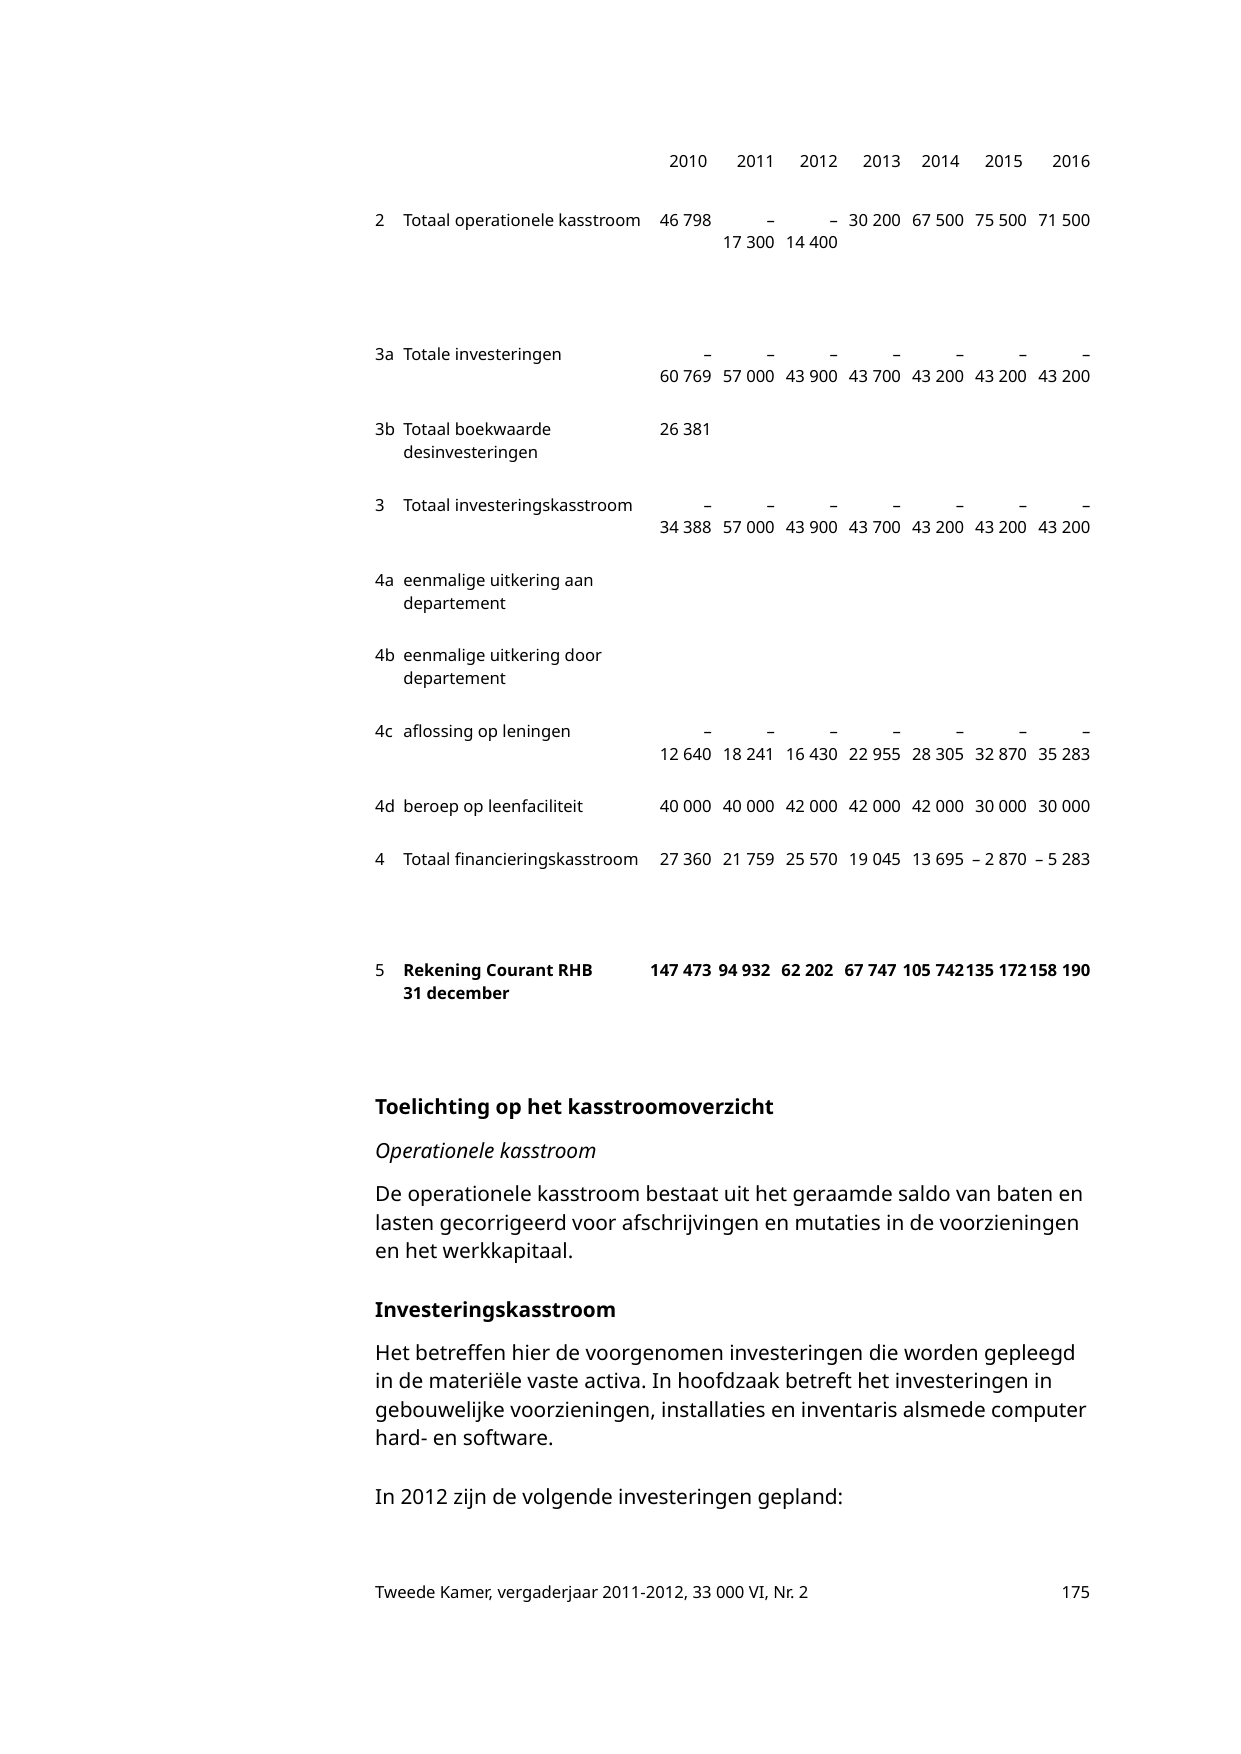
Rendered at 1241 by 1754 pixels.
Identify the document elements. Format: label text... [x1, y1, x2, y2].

table_cell [838, 900, 901, 959]
table_cell 21 759 [711, 848, 774, 900]
table_cell [838, 569, 901, 644]
table_cell 2 [375, 209, 403, 284]
table_cell [403, 900, 648, 959]
table_cell Totaal boekwaarde desinvesteringen [403, 418, 648, 493]
table_cell [901, 644, 964, 719]
table_cell [901, 900, 964, 959]
table_cell – 12 640 [648, 719, 711, 795]
table_cell 4 [375, 848, 403, 900]
table_cell 42 000 [775, 795, 838, 847]
table_cell 25 570 [775, 848, 838, 900]
table_cell 42 000 [838, 795, 901, 847]
text Het betreffen hier de voorgenomen investeringen die worden gepleegd in de materiële vaste activa. In hoofdzaak betreft het investeringen in gebouwelijke voorzieningen, installaties en inventaris alsmede computer hard- en software. [375, 1338, 1090, 1452]
table_cell Totaal financieringskasstroom [403, 848, 648, 900]
table_cell 67 747 [838, 959, 901, 1034]
text Investeringskasstroom [375, 1295, 1090, 1323]
table_cell – 57 000 [711, 493, 774, 568]
table_cell – 28 305 [901, 719, 964, 795]
table_cell [711, 284, 774, 342]
table_cell [1027, 284, 1090, 342]
table_cell [1027, 900, 1090, 959]
table_cell [711, 644, 774, 719]
table_cell 3b [375, 418, 403, 493]
table_cell – 5 283 [1027, 848, 1090, 900]
table_cell – 18 241 [711, 719, 774, 795]
table_cell 3 [375, 493, 403, 568]
table_cell [901, 284, 964, 342]
table_cell [775, 418, 838, 493]
table_cell 30 000 [964, 795, 1027, 847]
table_cell – 35 283 [1027, 719, 1090, 795]
table_cell [775, 900, 838, 959]
table_cell 26 381 [648, 418, 711, 493]
table_cell – 43 700 [838, 342, 901, 418]
table_cell 94 932 [711, 959, 774, 1034]
table_cell 4a [375, 569, 403, 644]
table_cell Rekening Courant RHB 31 december [403, 959, 648, 1034]
table_cell 30 000 [1027, 795, 1090, 847]
table_cell [711, 569, 774, 644]
table_cell Totaal operationele kasstroom [403, 209, 648, 284]
text De operationele kasstroom bestaat uit het geraamde saldo van baten en lasten gecorrigeerd voor afschrijvingen en mutaties in de voorzieningen en het werkkapitaal. [375, 1179, 1090, 1265]
table_cell 27 360 [648, 848, 711, 900]
table_cell – 43 700 [838, 493, 901, 568]
table_cell – 43 200 [901, 342, 964, 418]
table_cell Totaal investeringskasstroom [403, 493, 648, 568]
table_header 2016 [1027, 150, 1090, 208]
table_cell 40 000 [711, 795, 774, 847]
table_cell 42 000 [901, 795, 964, 847]
table_cell 40 000 [648, 795, 711, 847]
table_cell [1027, 569, 1090, 644]
table_cell [901, 418, 964, 493]
table_header 2014 [901, 150, 964, 208]
table_cell Totale investeringen [403, 342, 648, 418]
table_cell [775, 644, 838, 719]
table_cell 5 [375, 959, 403, 1034]
table_cell aflossing op leningen [403, 719, 648, 795]
table_cell 46 798 [648, 209, 711, 284]
table_cell [1027, 418, 1090, 493]
table_header 2015 [964, 150, 1027, 208]
table_cell – 16 430 [775, 719, 838, 795]
table_cell 4d [375, 795, 403, 847]
table_cell – 43 900 [775, 493, 838, 568]
table_cell – 43 200 [964, 493, 1027, 568]
table_cell 3a [375, 342, 403, 418]
table_cell – 43 200 [1027, 493, 1090, 568]
table_header [375, 150, 403, 208]
table_cell – 43 900 [775, 342, 838, 418]
table_cell [838, 644, 901, 719]
table_cell [648, 644, 711, 719]
table_cell [1027, 644, 1090, 719]
table_cell [838, 284, 901, 342]
table_cell – 32 870 [964, 719, 1027, 795]
table_cell 30 200 [838, 209, 901, 284]
table_cell – 43 200 [901, 493, 964, 568]
table_cell [964, 418, 1027, 493]
table_cell [775, 284, 838, 342]
table_cell [964, 569, 1027, 644]
table_cell [403, 284, 648, 342]
table_header [403, 150, 648, 208]
table_cell eenmalige uitkering door departement [403, 644, 648, 719]
table_cell 147 473 [648, 959, 711, 1034]
table_cell 13 695 [901, 848, 964, 900]
table_cell [775, 569, 838, 644]
table_cell [964, 284, 1027, 342]
table_cell 4c [375, 719, 403, 795]
table_cell [648, 900, 711, 959]
table_cell [375, 900, 403, 959]
table_cell 4b [375, 644, 403, 719]
table_cell [711, 900, 774, 959]
table_cell [648, 569, 711, 644]
table_cell beroep op leenfaciliteit [403, 795, 648, 847]
table_cell [648, 284, 711, 342]
table_cell – 2 870 [964, 848, 1027, 900]
table_cell – 34 388 [648, 493, 711, 568]
table_header 2010 [648, 150, 711, 208]
table_cell [711, 418, 774, 493]
table_cell [964, 900, 1027, 959]
text In 2012 zijn de volgende investeringen gepland: [375, 1482, 1090, 1510]
table_cell – 43 200 [1027, 342, 1090, 418]
table_cell eenmalige uitkering aan departement [403, 569, 648, 644]
table_cell 158 190 [1027, 959, 1090, 1034]
table_header 2011 [711, 150, 774, 208]
table_cell – 57 000 [711, 342, 774, 418]
table_cell 135 172 [964, 959, 1027, 1034]
table_header 2012 [775, 150, 838, 208]
table_cell 19 045 [838, 848, 901, 900]
table_cell – 60 769 [648, 342, 711, 418]
table_cell [964, 644, 1027, 719]
table_cell 71 500 [1027, 209, 1090, 284]
table_cell – 17 300 [711, 209, 774, 284]
table_cell – 22 955 [838, 719, 901, 795]
table_cell 105 742 [901, 959, 964, 1034]
table_cell 75 500 [964, 209, 1027, 284]
table_cell 62 202 [775, 959, 838, 1034]
table_cell [901, 569, 964, 644]
table_header 2013 [838, 150, 901, 208]
table_cell 67 500 [901, 209, 964, 284]
table_cell – 14 400 [775, 209, 838, 284]
table_cell [375, 284, 403, 342]
table_cell [838, 418, 901, 493]
text Toelichting op het kasstroomoverzicht [375, 1092, 1090, 1121]
text Operationele kasstroom [375, 1136, 1090, 1164]
table_cell – 43 200 [964, 342, 1027, 418]
